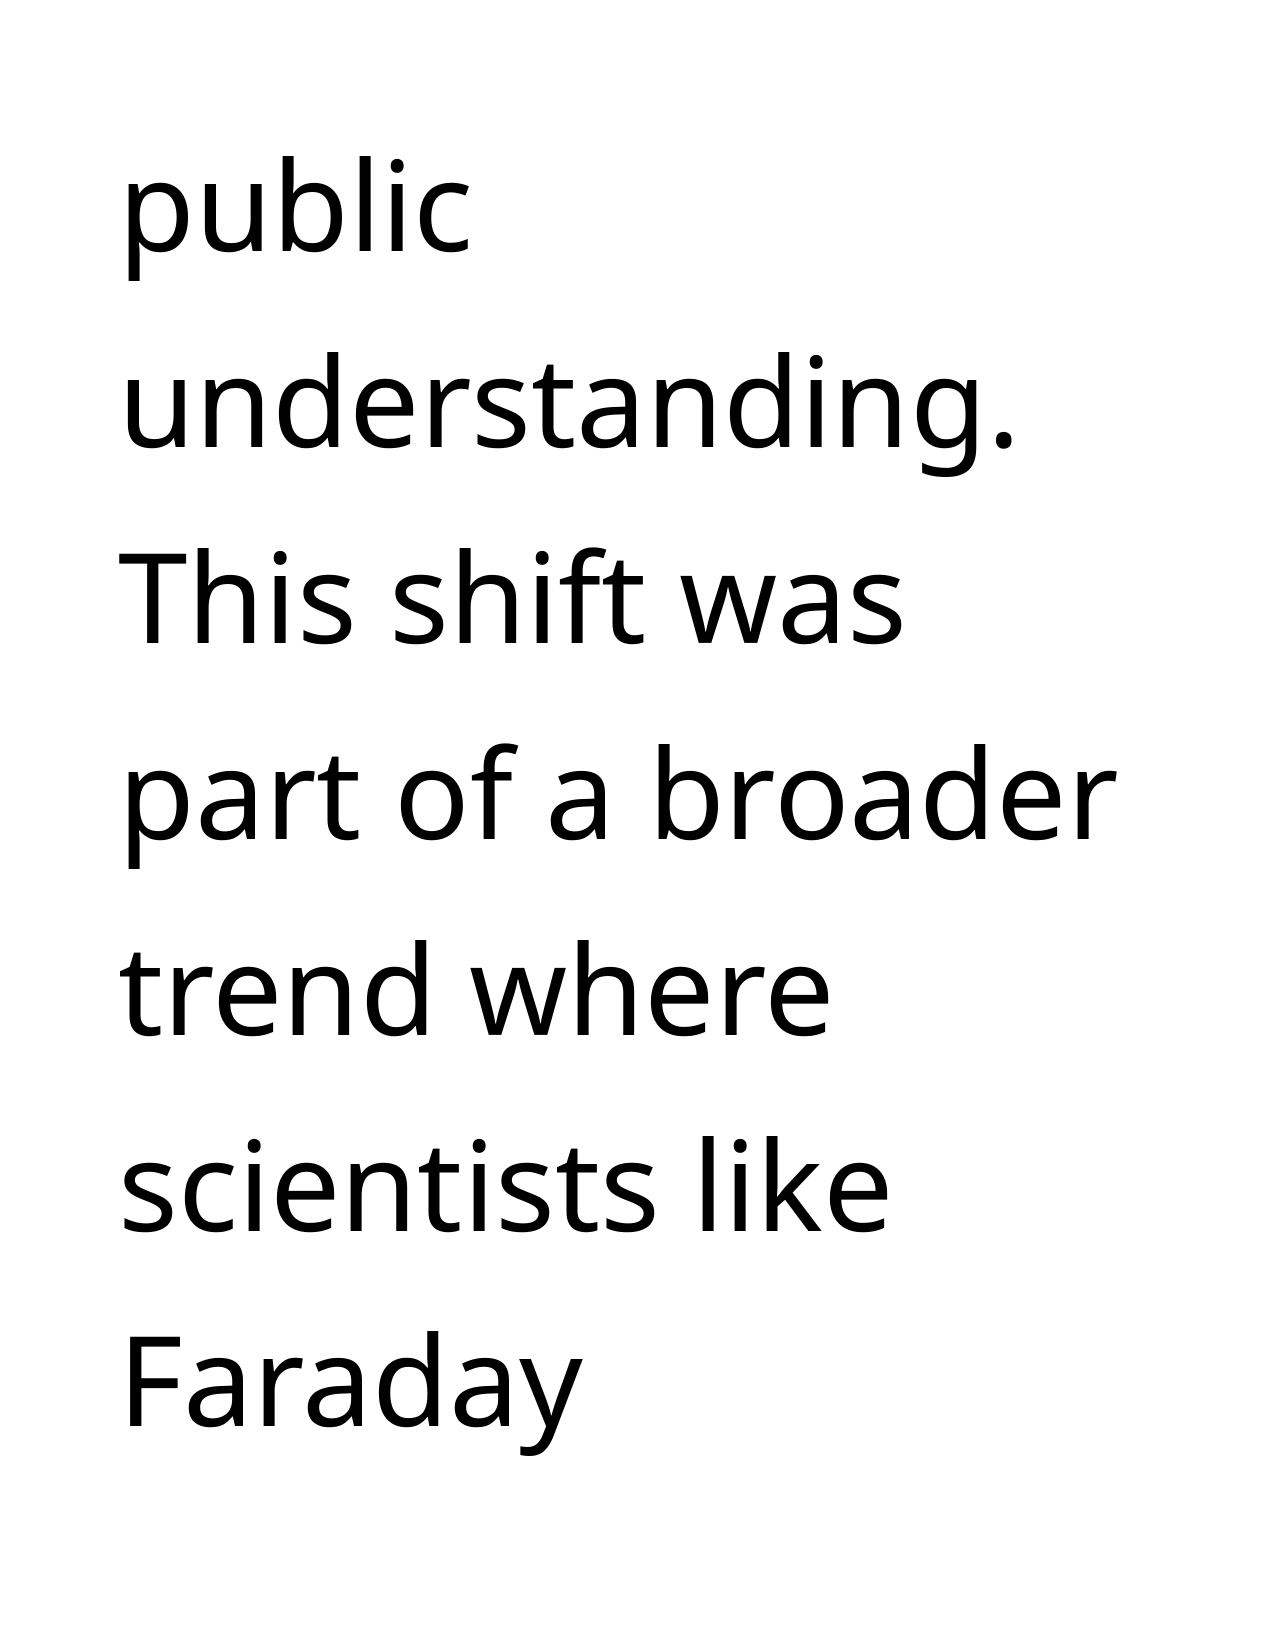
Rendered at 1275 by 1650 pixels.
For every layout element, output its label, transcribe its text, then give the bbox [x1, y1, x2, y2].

text public understanding. This shift was part of a broader trend where scientists like Faraday [118, 118, 1157, 1463]
